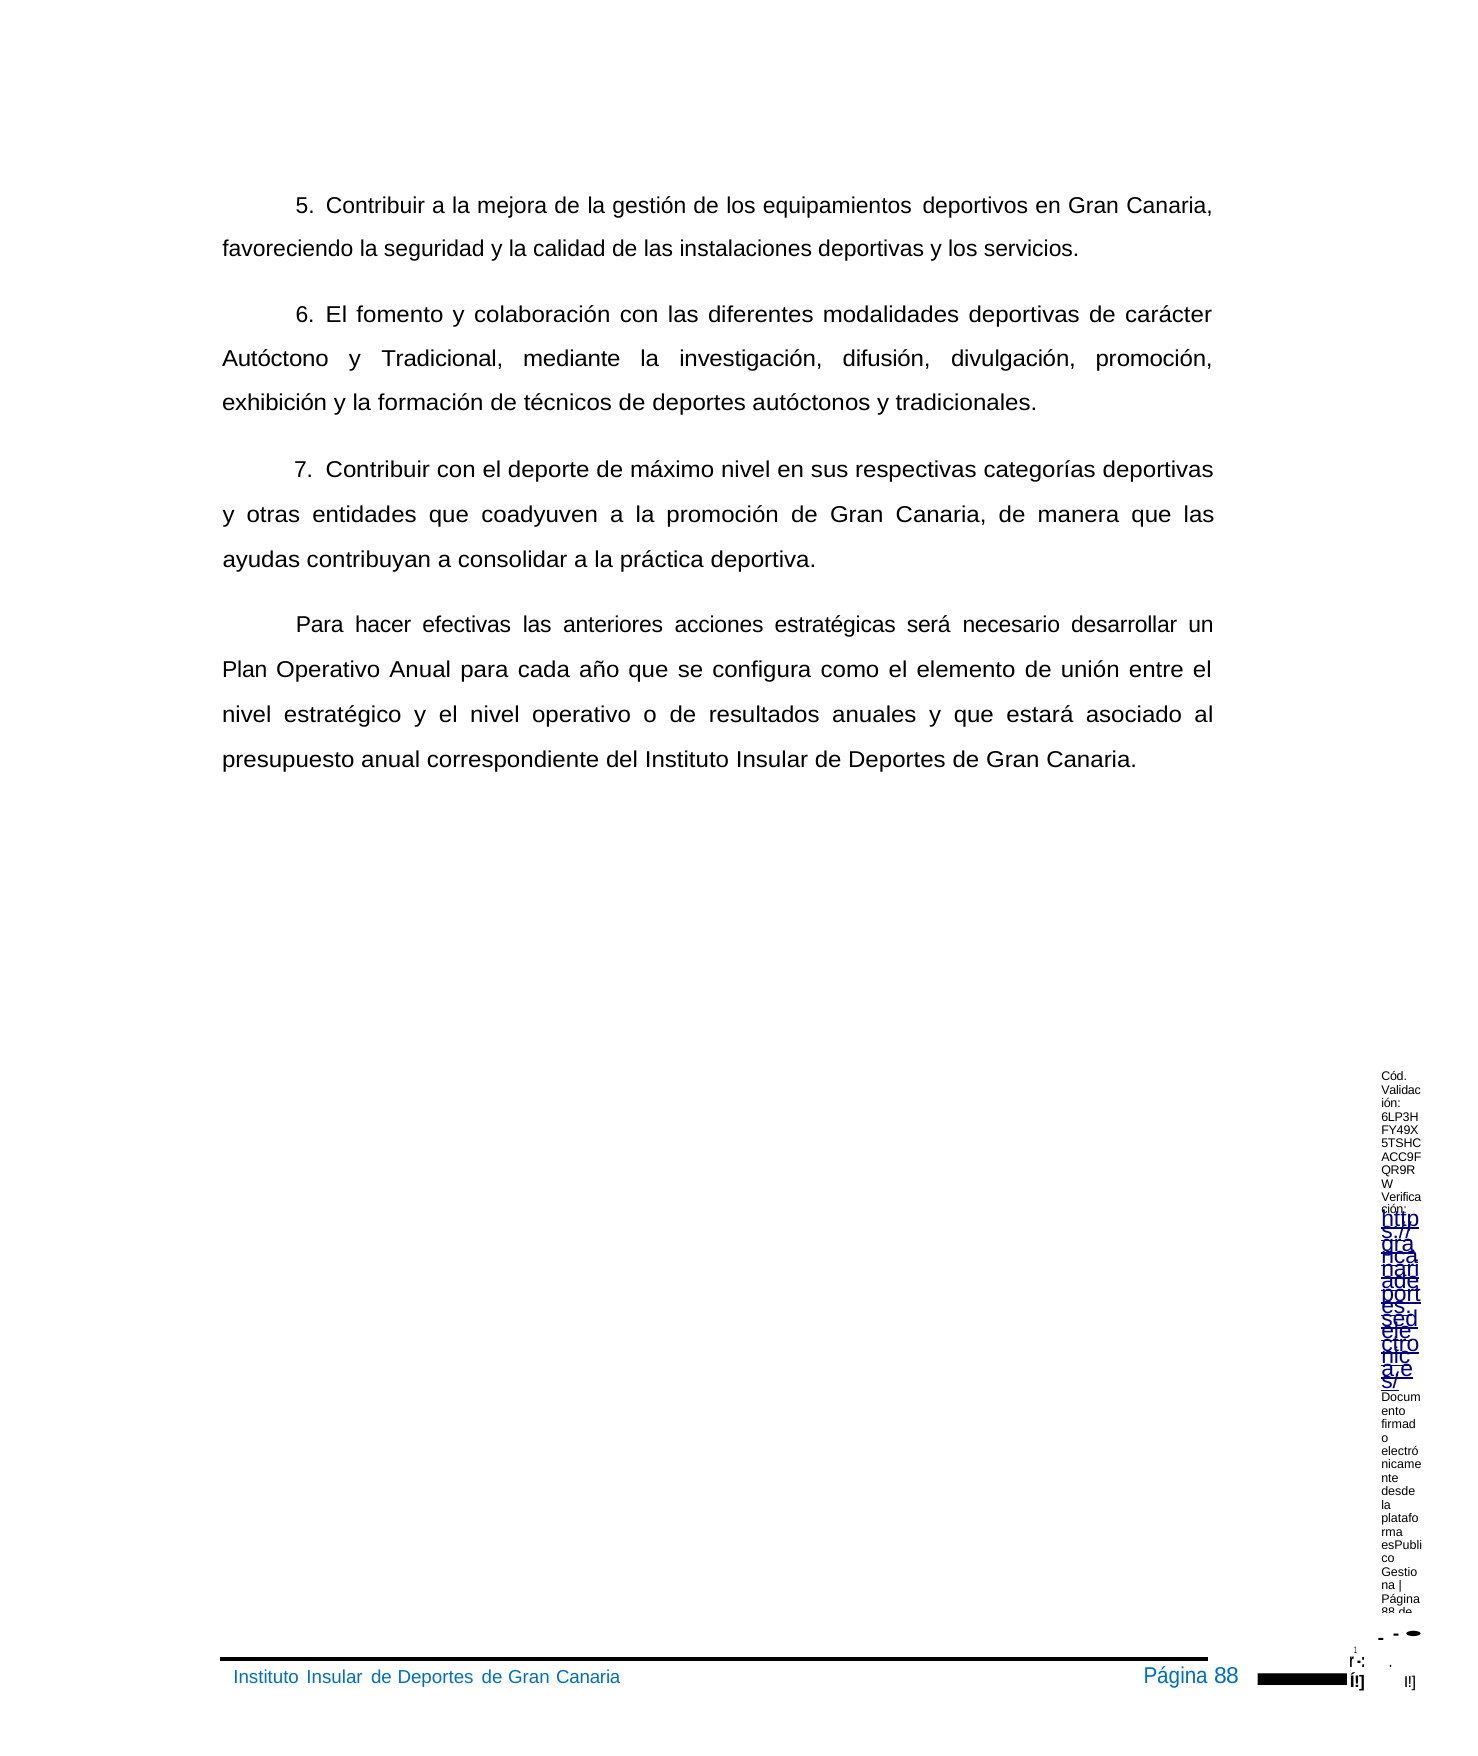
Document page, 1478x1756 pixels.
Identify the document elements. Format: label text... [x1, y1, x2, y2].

list Verificación: https://grancanariadeportes.sedelectronica.es/ [1381, 1191, 1422, 1391]
text Para hacer efectivas las anteriores acciones estratégicas será necesario desarrollar un Plan Operativo Anual para cada año que se configura como el elemento de unión entre el nivel estratégico y el nivel operativo o de resultados anuales y que estará asociado al presupuesto anual correspondiente del Instituto Insular de Deportes de Gran Canaria. [222, 611, 1214, 773]
list El fomento y colaboración con las diferentes modalidades deportivas de carácter Autóctono y Tradicional, mediante la investigación, difusión, divulgación, promoción, exhibición y la formación de técnicos de deportes autóctonos y tradicionales. [222, 301, 1213, 416]
list Contribuir a la mejora de la gestión de los equipamientos deportivos en Gran Canaria, favoreciendo la seguridad y la calidad de las instalaciones deportivas y los servicios. [222, 192, 1213, 262]
list Documento firmado electrónicamente desde la plataforma esPublico Gestiona | Página 88 de 109 [1381, 1391, 1422, 1613]
list Contribuir con el deporte de máximo nivel en sus respectivas categorías deportivas y otras entidades que coadyuven a la promoción de Gran Canaria, de manera que las ayudas contribuyan a consolidar a la práctica deportiva. [222, 456, 1214, 572]
list Cód. Validación: 6LP3HFY49X5TSHCACC9FQR9RW [1381, 1070, 1422, 1191]
